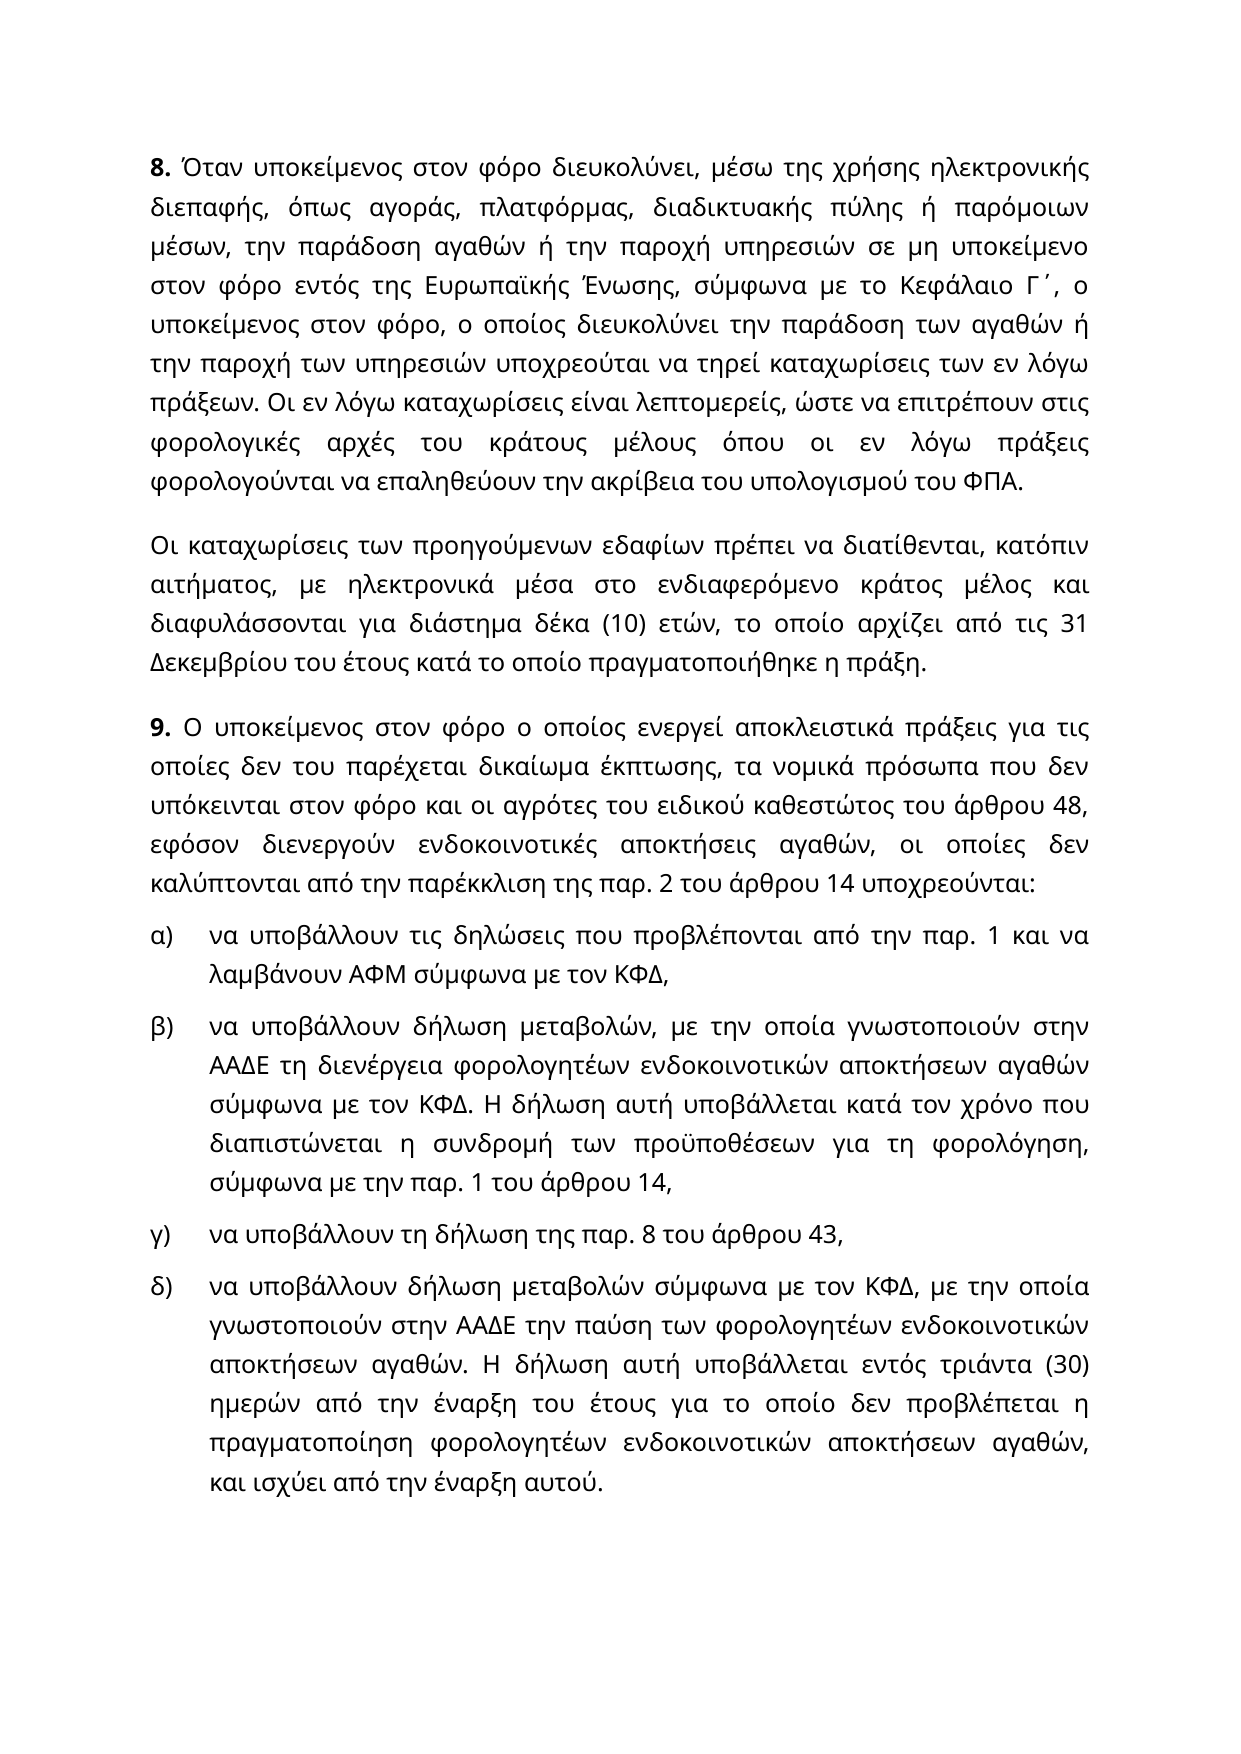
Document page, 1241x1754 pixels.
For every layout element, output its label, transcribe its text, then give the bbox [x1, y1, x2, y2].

text Οι καταχωρίσεις των προηγούμενων εδαφίων πρέπει να διατίθενται, κατόπιν αιτήματος, με ηλεκτρονικά μέσα στο ενδιαφερόμενο κράτος μέλος και διαφυλάσσονται για διάστημα δέκα (10) ετών, το οποίο αρχίζει από τις 31 Δεκεμβρίου του έτους κατά το οποίο πραγματοποιήθηκε η πράξη. [150, 527, 1090, 679]
list β) να υποβάλλουν δήλωση μεταβολών, με την οποία γνωστοποιούν στην ΑΑΔΕ τη διενέργεια φορολογητέων ενδοκοινοτικών αποκτήσεων αγαθών σύμφωνα με τον ΚΦΔ. Η δήλωση αυτή υποβάλλεται κατά τον χρόνο που διαπιστώνεται η συνδρομή των προϋποθέσεων για τη φορολόγηση, σύμφωνα με την παρ. 1 του άρθρου 14, [150, 1008, 1090, 1199]
text 8. Όταν υποκείμενος στον φόρο διευκολύνει, μέσω της χρήσης ηλεκτρονικής διεπαφής, όπως αγοράς, πλατφόρμας, διαδικτυακής πύλης ή παρόμοιων μέσων, την παράδοση αγαθών ή την παροχή υπηρεσιών σε μη υποκείμενο στον φόρο εντός της Ευρωπαϊκής Ένωσης, σύμφωνα με το Κεφάλαιο Γ΄, ο υποκείμενος στον φόρο, ο οποίος διευκολύνει την παράδοση των αγαθών ή την παροχή των υπηρεσιών υποχρεούται να τηρεί καταχωρίσεις των εν λόγω πράξεων. Οι εν λόγω καταχωρίσεις είναι λεπτομερείς, ώστε να επιτρέπουν στις φορολογικές αρχές του κράτους μέλους όπου οι εν λόγω πράξεις φορολογούνται να επαληθεύουν την ακρίβεια του υπολογισμού του ΦΠΑ. [150, 150, 1090, 497]
list γ) να υποβάλλουν τη δήλωση της παρ. 8 του άρθρου 43, [150, 1217, 1090, 1251]
text 9. Ο υποκείμενος στον φόρο ο οποίος ενεργεί αποκλειστικά πράξεις για τις οποίες δεν του παρέχεται δικαίωμα έκπτωσης, τα νομικά πρόσωπα που δεν υπόκεινται στον φόρο και οι αγρότες του ειδικού καθεστώτος του άρθρου 48, εφόσον διενεργούν ενδοκοινοτικές αποκτήσεις αγαθών, οι οποίες δεν καλύπτονται από την παρέκκλιση της παρ. 2 του άρθρου 14 υποχρεούνται: [150, 709, 1090, 900]
list δ) να υποβάλλουν δήλωση μεταβολών σύμφωνα με τον ΚΦΔ, με την οποία γνωστοποιούν στην ΑΑΔΕ την παύση των φορολογητέων ενδοκοινοτικών αποκτήσεων αγαθών. Η δήλωση αυτή υποβάλλεται εντός τριάντα (30) ημερών από την έναρξη του έτους για το οποίο δεν προβλέπεται η πραγματοποίηση φορολογητέων ενδοκοινοτικών αποκτήσεων αγαθών, και ισχύει από την έναρξη αυτού. [150, 1268, 1090, 1498]
list α) να υποβάλλουν τις δηλώσεις που προβλέπονται από την παρ. 1 και να λαμβάνουν ΑΦΜ σύμφωνα με τον ΚΦΔ, [150, 917, 1090, 991]
